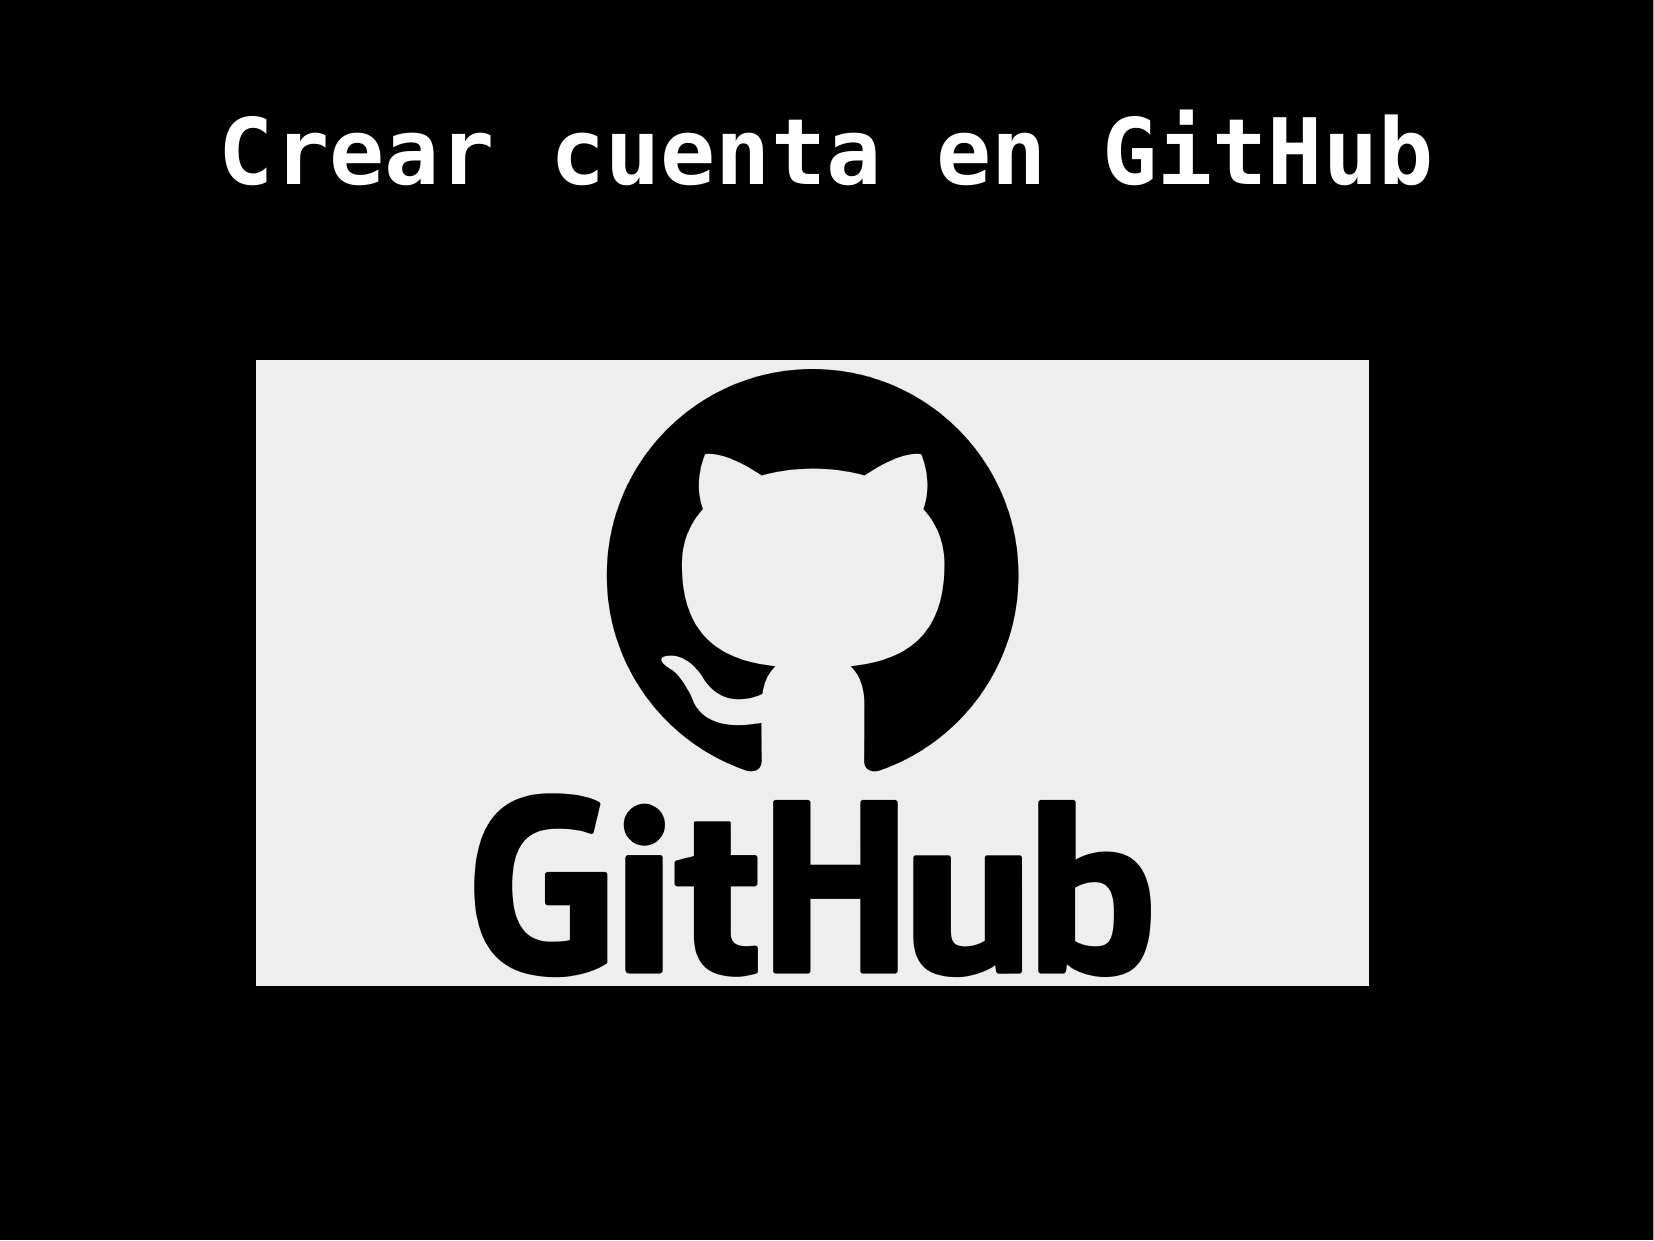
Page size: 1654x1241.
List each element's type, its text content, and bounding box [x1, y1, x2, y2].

picture [256, 359, 1369, 986]
title Crear cuenta en GitHub [82, 49, 1571, 257]
